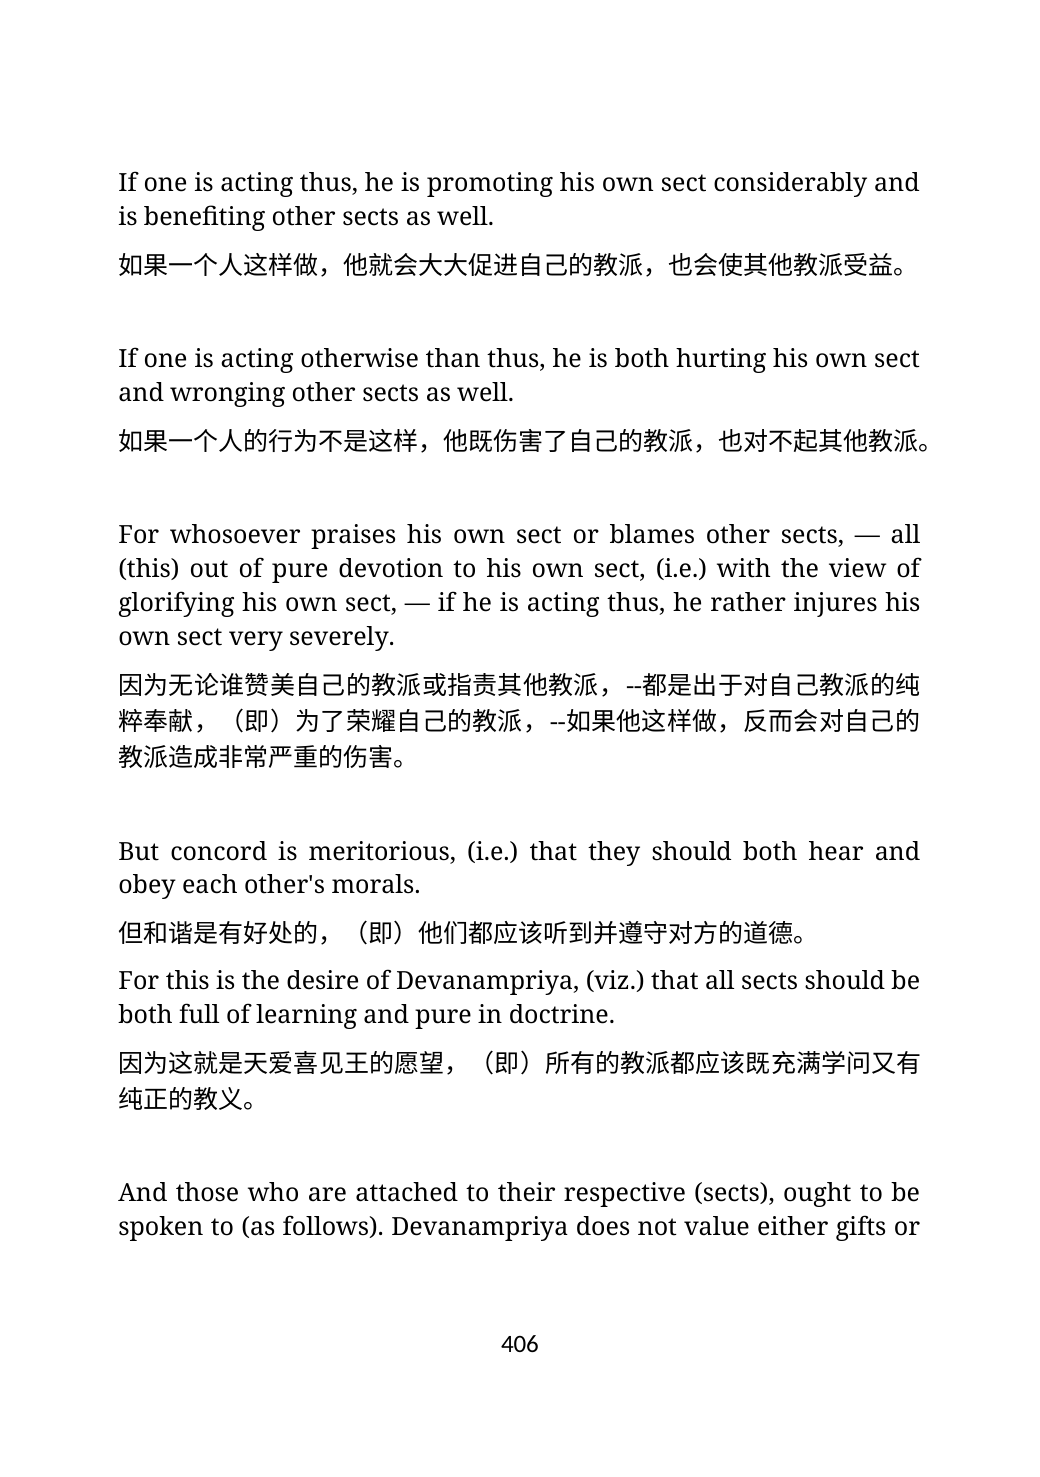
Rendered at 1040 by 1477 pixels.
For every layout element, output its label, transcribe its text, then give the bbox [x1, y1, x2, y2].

text 因为无论谁赞美自己的教派或指责其他教派，--都是出于对自己教派的纯粹奉献，（即）为了荣耀自己的教派，--如果他这样做，反而会对自己的教派造成非常严重的伤害。 [118, 665, 921, 774]
text 如果一个人这样做，他就会大大促进自己的教派，也会使其他教派受益。 [118, 245, 921, 282]
text For whosoever praises his own sect or blames other sects, — all (this) out of pure devotion to his own sect, (i.e.) with the view of glorifying his own sect, — if he is acting thus, he rather injures his own sect very severely. [118, 517, 921, 653]
text And those who are attached to their respective (sects), ought to be spoken to (as follows). Devanampriya does not value either gifts or [118, 1175, 921, 1243]
text For this is the desire of Devanampriya, (viz.) that all sects should be both full of learning and pure in doctrine. [118, 962, 921, 1031]
text 但和谐是有好处的，（即）他们都应该听到并遵守对方的道德。 [118, 914, 921, 950]
text If one is acting otherwise than thus, he is both hurting his own sect and wronging other sects as well. [118, 341, 921, 409]
text 如果一个人的行为不是这样，他既伤害了自己的教派，也对不起其他教派。 [118, 421, 921, 457]
text But concord is meritorious, (i.e.) that they should both hear and obey each other's morals. [118, 833, 921, 901]
text If one is acting thus, he is promoting his own sect considerably and is benefiting other sects as well. [118, 165, 921, 233]
text 因为这就是天爱喜见王的愿望，（即）所有的教派都应该既充满学问又有纯正的教义。 [118, 1043, 921, 1116]
